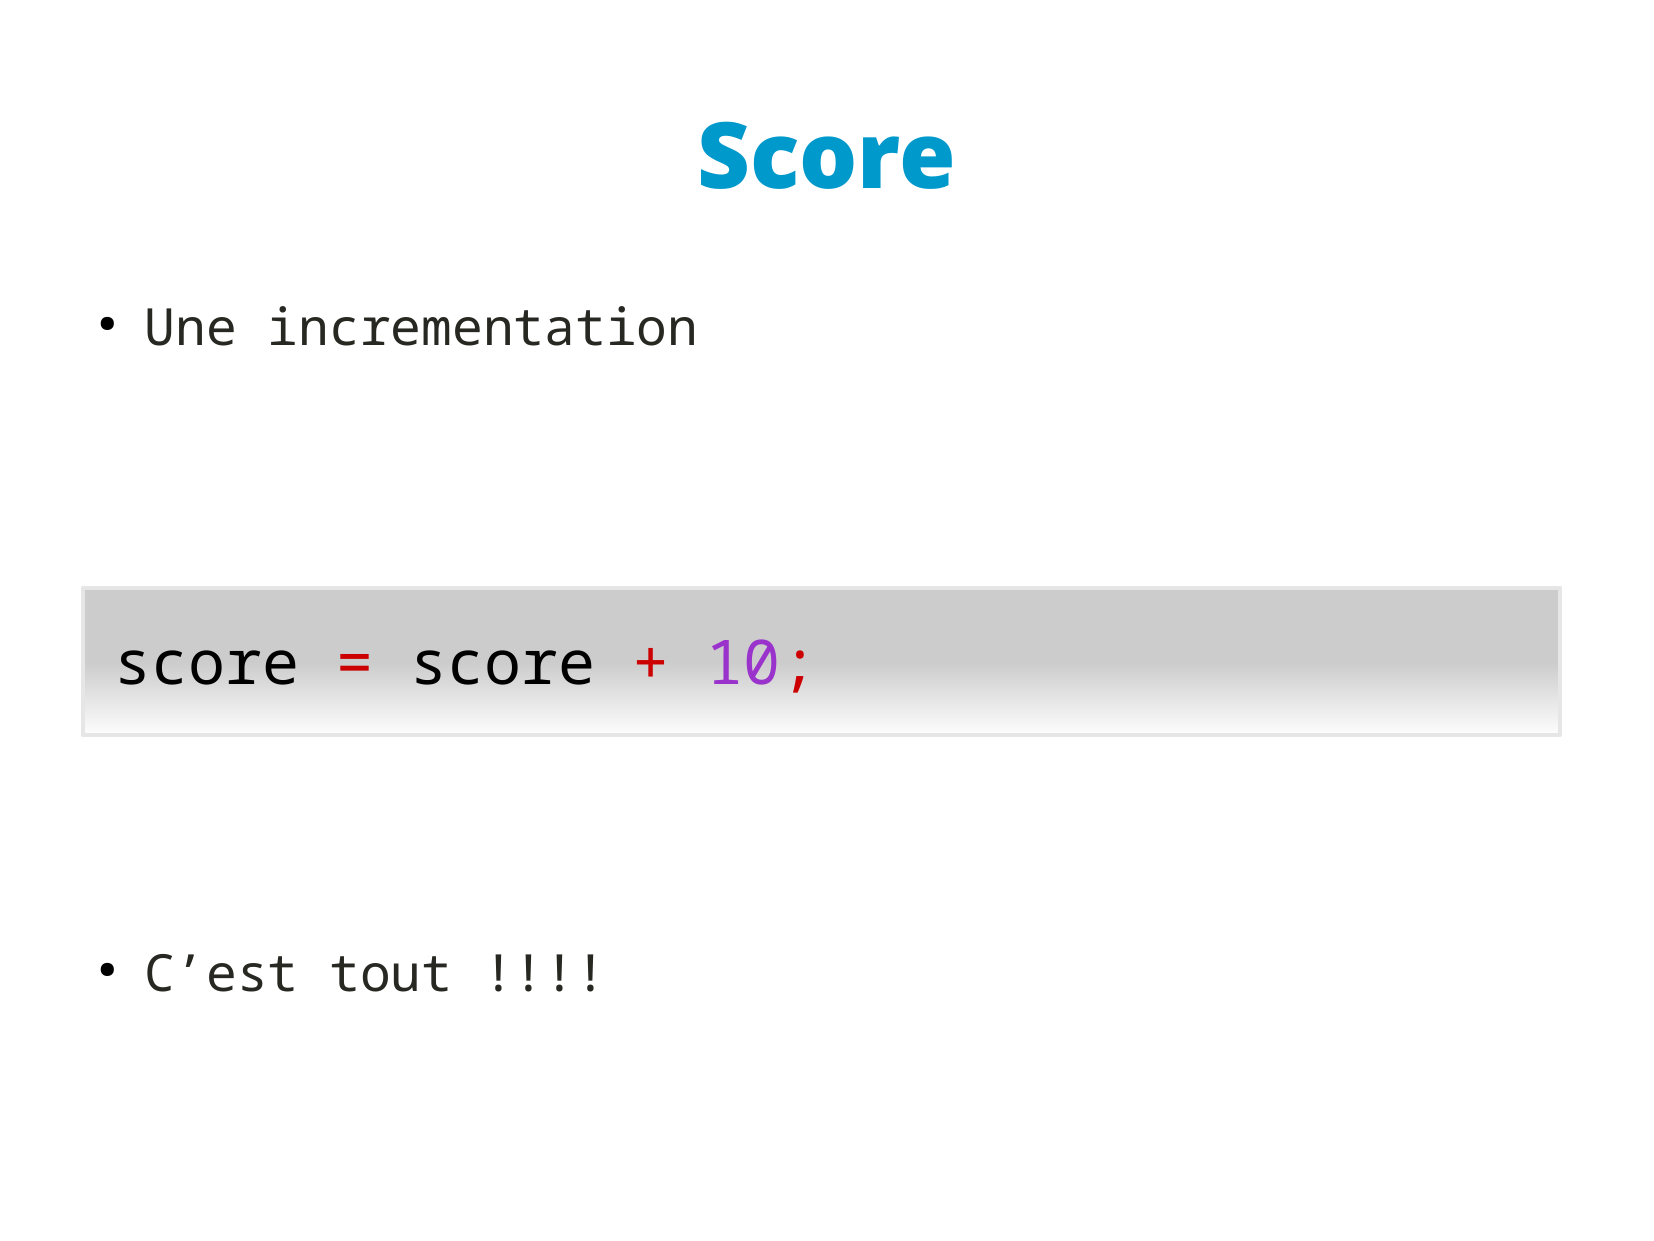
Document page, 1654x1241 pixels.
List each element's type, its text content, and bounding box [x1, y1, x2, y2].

list Une incrementation C’est tout !!!! [82, 290, 1571, 1010]
title Score [82, 49, 1571, 257]
list score = score + 10; [82, 587, 1561, 736]
